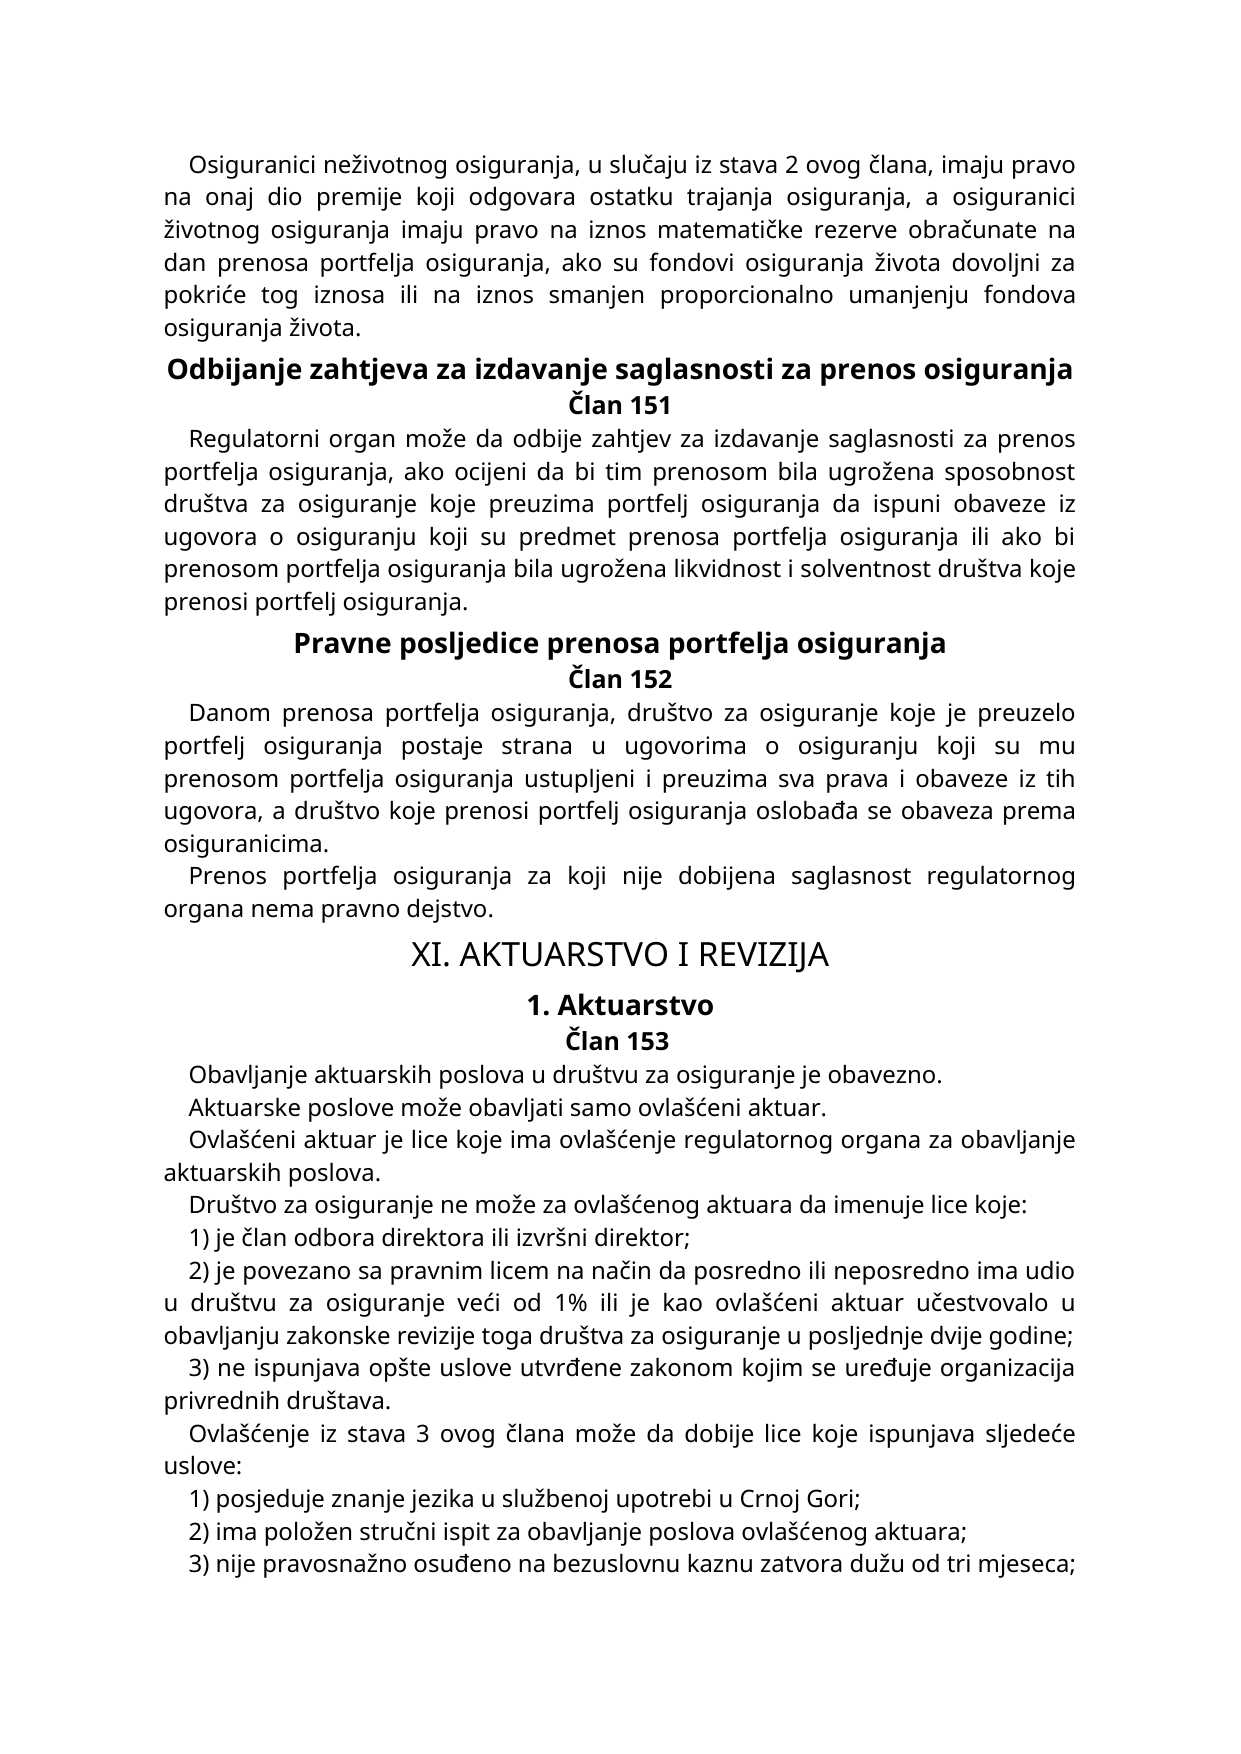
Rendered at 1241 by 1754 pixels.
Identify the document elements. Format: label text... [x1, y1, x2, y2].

text XI. AKTUARSTVO I REVIZIJA [148, 931, 1093, 976]
text Odbijanje zahtjeva za izdavanje saglasnosti za prenos osiguranja [148, 349, 1093, 388]
text 1) posjeduje znanje jezika u službenoj upotrebi u Crnoj Gori; [163, 1482, 1077, 1514]
text Društvo za osiguranje ne može za ovlašćenog aktuara da imenuje lice koje: [163, 1188, 1077, 1221]
text Aktuarske poslove može obavljati samo ovlašćeni aktuar. [163, 1090, 1077, 1123]
text 2) je povezano sa pravnim licem na način da posredno ili neposredno ima udio u društvu za osiguranje veći od 1% ili je kao ovlašćeni aktuar učestvovalo u obavljanju zakonske revizije toga društva za osiguranje u posljednje dvije godine; [163, 1253, 1077, 1351]
text Ovlašćenje iz stava 3 ovog člana može da dobije lice koje ispunjava sljedeće uslove: [163, 1416, 1077, 1482]
text Danom prenosa portfelja osiguranja, društvo za osiguranje koje je preuzelo portfelj osiguranja postaje strana u ugovorima o osiguranju koji su mu prenosom portfelja osiguranja ustupljeni i preuzima sva prava i obaveze iz tih ugovora, a društvo koje prenosi portfelj osiguranja oslobađa se obaveza prema osiguranicima. [163, 696, 1077, 859]
text Osiguranici neživotnog osiguranja, u slučaju iz stava 2 ovog člana, imaju pravo na onaj dio premije koji odgovara ostatku trajanja osiguranja, a osiguranici životnog osiguranja imaju pravo na iznos matematičke rezerve obračunate na dan prenosa portfelja osiguranja, ako su fondovi osiguranja života dovoljni za pokriće tog iznosa ili na iznos smanjen proporcionalno umanjenju fondova osiguranja života. [163, 148, 1077, 343]
text 3) ne ispunjava opšte uslove utvrđene zakonom kojim se uređuje organizacija privrednih društava. [163, 1351, 1077, 1416]
text Ovlašćeni aktuar je lice koje ima ovlašćenje regulatornog organa za obavljanje aktuarskih poslova. [163, 1123, 1077, 1188]
text 3) nije pravosnažno osuđeno na bezuslovnu kaznu zatvora dužu od tri mjeseca; [163, 1547, 1077, 1579]
text 2) ima položen stručni ispit za obavljanje poslova ovlašćenog aktuara; [163, 1514, 1077, 1547]
text 1. Aktuarstvo [148, 985, 1093, 1024]
text Regulatorni organ može da odbije zahtjev za izdavanje saglasnosti za prenos portfelja osiguranja, ako ocijeni da bi tim prenosom bila ugrožena sposobnost društva za osiguranje koje preuzima portfelj osiguranja da ispuni obaveze iz ugovora o osiguranju koji su predmet prenosa portfelja osiguranja ili ako bi prenosom portfelja osiguranja bila ugrožena likvidnost i solventnost društva koje prenosi portfelj osiguranja. [163, 422, 1077, 617]
text Pravne posljedice prenosa portfelja osiguranja [148, 624, 1093, 662]
text Član 153 ﻿ [148, 1024, 1093, 1058]
text 1) je član odbora direktora ili izvršni direktor; [163, 1221, 1077, 1253]
text Obavljanje aktuarskih poslova u društvu za osiguranje je obavezno. [163, 1058, 1077, 1090]
text Član 152 [148, 662, 1093, 696]
text Prenos portfelja osiguranja za koji nije dobijena saglasnost regulatornog organa nema pravno dejstvo. [163, 859, 1077, 924]
text Član 151 [148, 388, 1093, 422]
